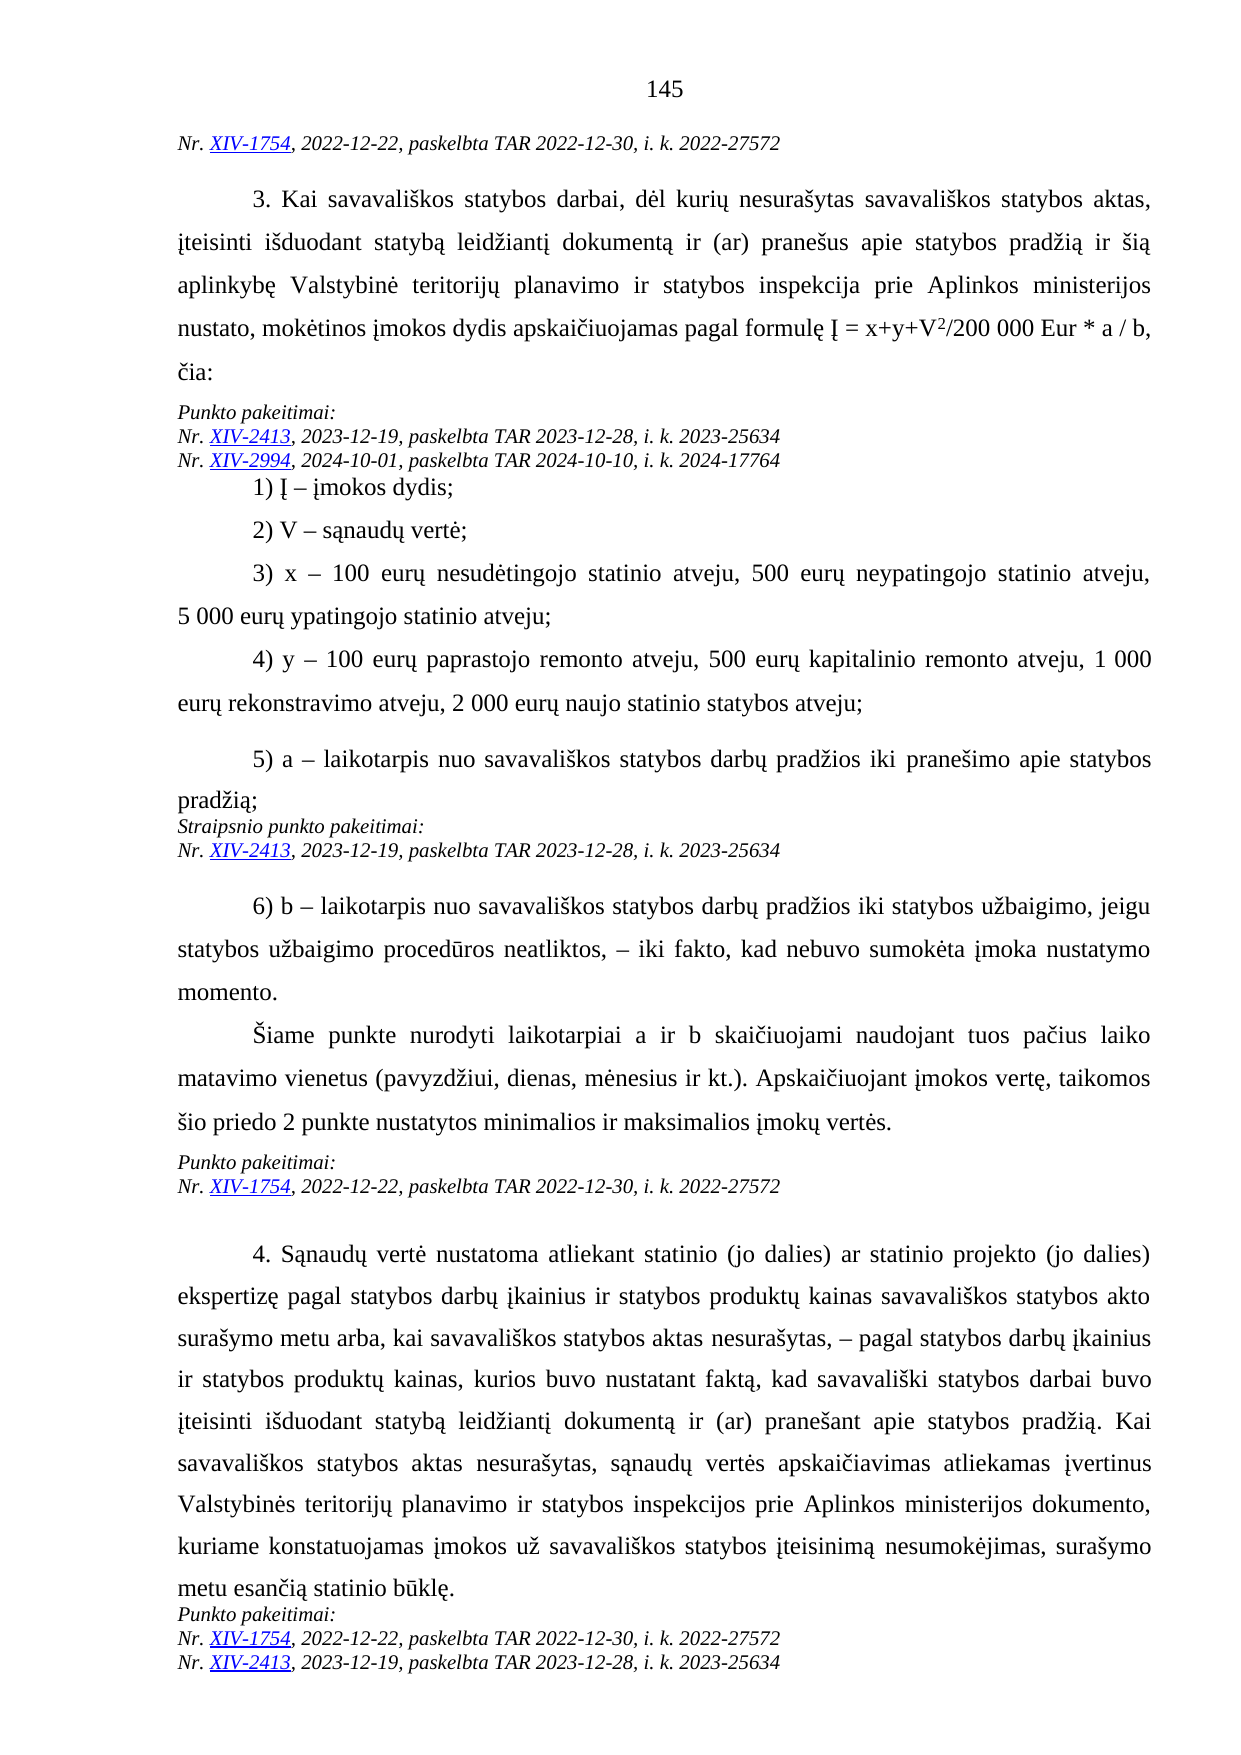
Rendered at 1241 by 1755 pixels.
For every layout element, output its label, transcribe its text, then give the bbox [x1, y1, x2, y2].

text 3) x – 100 eurų nesudėtingojo statinio atveju, 500 eurų neypatingojo statinio atveju, 5 000 eurų ypatingojo statinio atveju; [177, 558, 1152, 630]
text Straipsnio punkto pakeitimai: [177, 814, 1152, 838]
text 2) V – sąnaudų vertė; [177, 515, 1152, 544]
text Punkto pakeitimai: [177, 1602, 1152, 1626]
text 4) y – 100 eurų paprastojo remonto atveju, 500 eurų kapitalinio remonto atveju, 1 000 eurų rekonstravimo atveju, 2 000 eurų naujo statinio statybos atveju; [177, 644, 1152, 716]
text 6) b – laikotarpis nuo savavališkos statybos darbų pradžios iki statybos užbaigimo, jeigu statybos užbaigimo procedūros neatliktos, – iki fakto, kad nebuvo sumokėta įmoka nustatymo momento. [177, 891, 1152, 1006]
text Nr. XIV-2413, 2023-12-19, paskelbta TAR 2023-12-28, i. k. 2023-25634 [177, 838, 1152, 862]
text Nr. XIV-2413, 2023-12-19, paskelbta TAR 2023-12-28, i. k. 2023-25634 [177, 1650, 1152, 1674]
text 4. Sąnaudų vertė nustatoma atliekant statinio (jo dalies) ar statinio projekto (jo dalies) ekspertizę pagal statybos darbų įkainius ir statybos produktų kainas savavališkos statybos akto surašymo metu arba, kai savavališkos statybos aktas nesurašytas, – pagal statybos darbų įkainius ir statybos produktų kainas, kurios buvo nustatant faktą, kad savavališki statybos darbai buvo įteisinti išduodant statybą leidžiantį dokumentą ir (ar) pranešant apie statybos pradžią. Kai savavališkos statybos aktas nesurašytas, sąnaudų vertės apskaičiavimas atliekamas įvertinus Valstybinės teritorijų planavimo ir statybos inspekcijos prie Aplinkos ministerijos dokumento, kuriame konstatuojamas įmokos už savavališkos statybos įteisinimą nesumokėjimas, surašymo metu esančią statinio būklę. [177, 1227, 1152, 1602]
text Nr. XIV-1754, 2022-12-22, paskelbta TAR 2022-12-30, i. k. 2022-27572 [177, 1626, 1152, 1650]
text Punkto pakeitimai: [177, 400, 1152, 424]
text 1) Į – įmokos dydis; [177, 472, 1152, 501]
text Nr. XIV-1754, 2022-12-22, paskelbta TAR 2022-12-30, i. k. 2022-27572 [177, 1174, 1152, 1198]
text Šiame punkte nurodyti laikotarpiai a ir b skaičiuojami naudojant tuos pačius laiko matavimo vienetus (pavyzdžiui, dienas, mėnesius ir kt.). Apskaičiuojant įmokos vertę, taikomos šio priedo 2 punkte nustatytos minimalios ir maksimalios įmokų vertės. [177, 1020, 1152, 1135]
text Nr. XIV-2994, 2024-10-01, paskelbta TAR 2024-10-10, i. k. 2024-17764 [177, 448, 1152, 472]
text Nr. XIV-2413, 2023-12-19, paskelbta TAR 2023-12-28, i. k. 2023-25634 [177, 424, 1152, 448]
text Punkto pakeitimai: [177, 1150, 1152, 1174]
text 5) a – laikotarpis nuo savavališkos statybos darbų pradžios iki pranešimo apie statybos pradžią; [177, 731, 1152, 814]
text Nr. XIV-1754, 2022-12-22, paskelbta TAR 2022-12-30, i. k. 2022-27572 [177, 131, 1152, 155]
text 3. Kai savavališkos statybos darbai, dėl kurių nesurašytas savavališkos statybos aktas, įteisinti išduodant statybą leidžiantį dokumentą ir (ar) pranešus apie statybos pradžią ir šią aplinkybę Valstybinė teritorijų planavimo ir statybos inspekcija prie Aplinkos ministerijos nustato, mokėtinos įmokos dydis apskaičiuojamas pagal formulę Į = x+y+V2/200 000 Eur * a / b, čia: [177, 184, 1152, 385]
